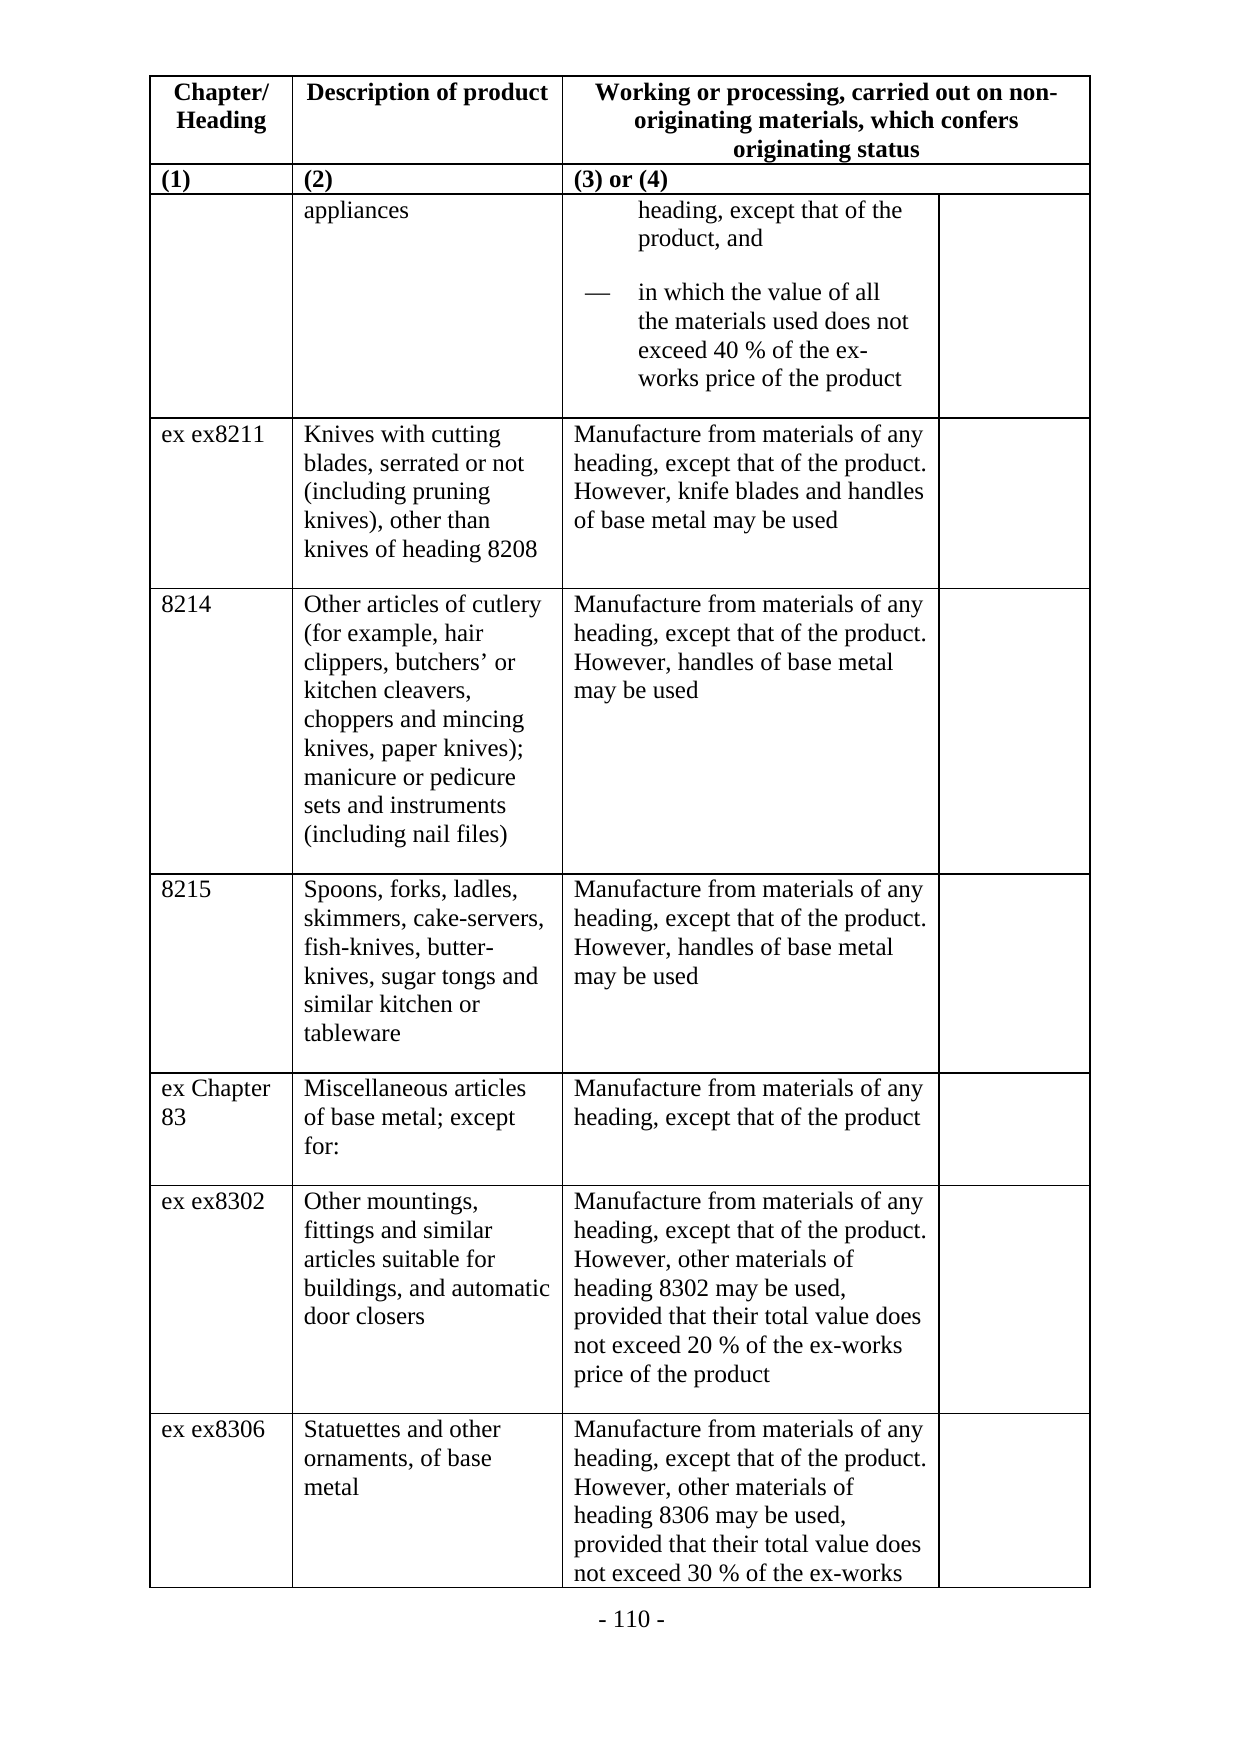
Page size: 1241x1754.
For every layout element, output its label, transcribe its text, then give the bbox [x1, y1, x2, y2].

table_cell (1) [151, 165, 292, 193]
table_cell [563, 195, 574, 417]
table_header heading, except that of the product, and [627, 195, 928, 277]
table_cell Manufacture from materials of any heading, except that of the product. However, other materials of heading 8302 may be used, provided that their total value does not exceed 20 % of the ex-works price of the product [563, 1186, 938, 1413]
table_header Chapter/Heading [151, 77, 292, 163]
table_cell ex ex8306 [151, 1414, 292, 1587]
table_header Working or processing, carried out on non-originating materials, which confers originating status [563, 77, 1089, 163]
table_cell [940, 1074, 1089, 1185]
table_cell Statuettes and other ornaments, of base metal [293, 1414, 562, 1587]
table_cell in which the value of all the materials used does not exceed 40 % of the ex-works price of the product [627, 277, 928, 417]
table_cell ex ex8211 [151, 419, 292, 588]
table_cell [940, 875, 1089, 1072]
table_cell 8214 [151, 589, 292, 873]
table_cell Manufacture from materials of any heading, except that of the product. However, handles of base metal may be used [563, 875, 938, 1072]
table_cell [151, 195, 292, 417]
table_header [574, 195, 627, 277]
table_cell Other articles of cutlery (for example, hair clippers, butchers’ or kitchen cleavers, choppers and mincing knives, paper knives); manicure or pedicure sets and instruments (including nail files) [293, 589, 562, 873]
table_cell Manufacture from materials of any heading, except that of the product. However, knife blades and handles of base metal may be used [563, 419, 938, 588]
table_header Description of product [293, 77, 562, 163]
table_cell Knives with cutting blades, serrated or not (including pruning knives), other than knives of heading 8208 [293, 419, 562, 588]
table_cell [928, 195, 938, 417]
table_cell ex Chapter 83 [151, 1074, 292, 1185]
table_cell Manufacture from materials of any heading, except that of the product. However, other materials of heading 8306 may be used, provided that their total value does not exceed 30 % of the ex-works [563, 1414, 938, 1587]
table_cell appliances [293, 195, 562, 417]
table_cell Spoons, forks, ladles, skimmers, cake-servers, fish-knives, butter-knives, sugar tongs and similar kitchen or tableware [293, 875, 562, 1072]
table_cell (2) [293, 165, 562, 193]
table_cell [940, 1414, 1089, 1587]
table_cell Manufacture from materials of any heading, except that of the product. However, handles of base metal may be used [563, 589, 938, 873]
table_cell (3) or (4) [563, 165, 1089, 193]
table_cell [940, 419, 1089, 588]
table_cell Miscellaneous articles of base metal; except for: [293, 1074, 562, 1185]
table_cell Other mountings, fittings and similar articles suitable for buildings, and automatic door closers [293, 1186, 562, 1413]
table_cell Manufacture from materials of any heading, except that of the product [563, 1074, 938, 1185]
table_cell 8215 [151, 875, 292, 1072]
table_cell [940, 195, 1089, 417]
table_cell [940, 589, 1089, 873]
table_cell ex ex8302 [151, 1186, 292, 1413]
table_cell — [574, 277, 627, 417]
table_cell [940, 1186, 1089, 1413]
